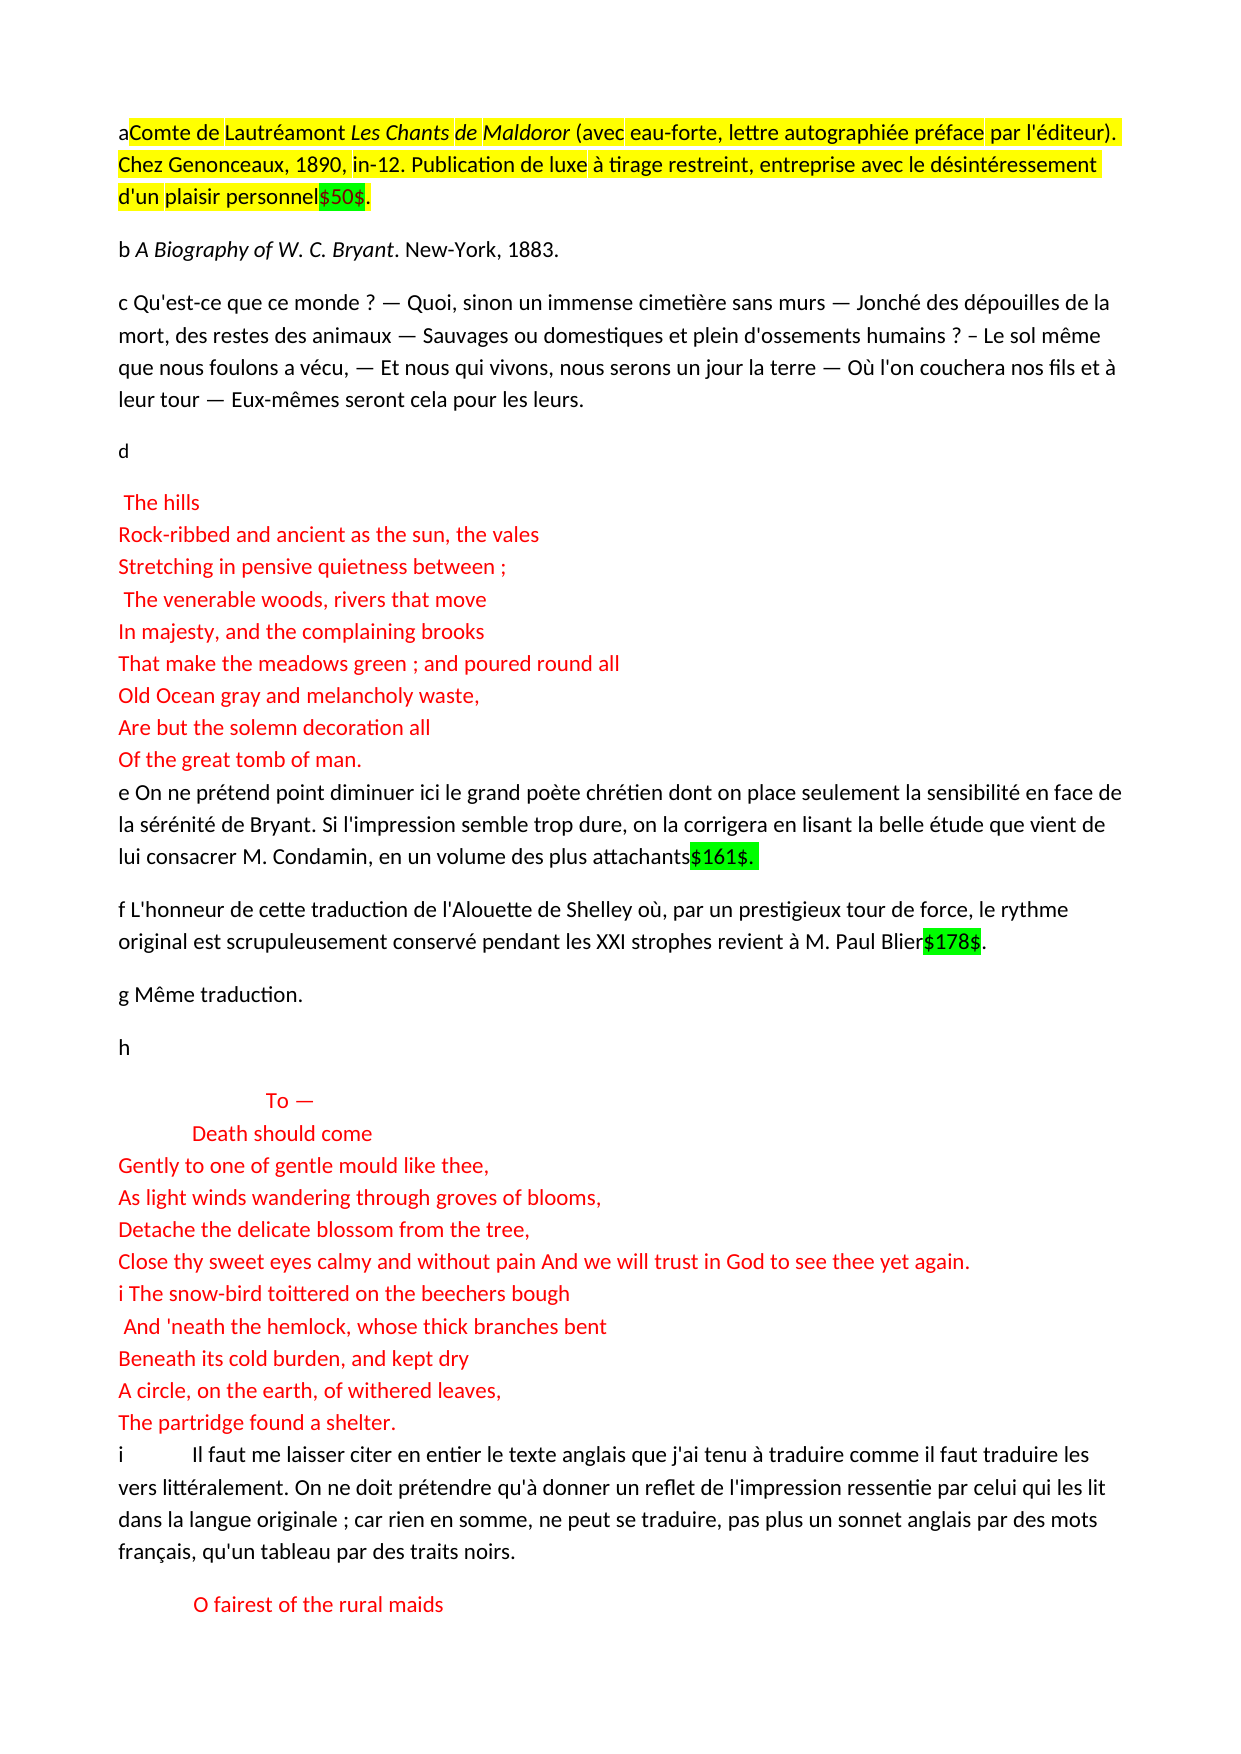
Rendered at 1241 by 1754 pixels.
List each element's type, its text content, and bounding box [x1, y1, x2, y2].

text Il faut me laisser citer en entier le texte anglais que j'ai tenu à traduire comme il faut traduire les vers littéralement. On ne doit prétendre qu'à donner un reflet de l'impression ressentie par celui qui les lit dans la langue originale ; car rien en somme, ne peut se traduire, pas plus un sonnet anglais par des mots français, qu'un tableau par des traits noirs. [118, 1441, 1122, 1565]
text The partridge found a shelter. [118, 1408, 1122, 1436]
text Old Ocean gray and melancholy waste, [118, 681, 1122, 709]
text To — [118, 1086, 1122, 1114]
text Are but the solemn decoration all [118, 713, 1122, 741]
text In majesty, and the complaining brooks [118, 617, 1122, 645]
text As light winds wandering through groves of blooms, [118, 1183, 1122, 1211]
text A circle, on the earth, of withered leaves, [118, 1376, 1122, 1404]
text And 'neath the hemlock, whose thick branches bent [118, 1312, 1122, 1340]
text That make the meadows green ; and poured round all [118, 649, 1122, 677]
text The venerable woods, rivers that move [118, 585, 1122, 613]
text Gently to one of gentle mould like thee, [118, 1151, 1122, 1179]
list O fairest of the rural maids [156, 1590, 1122, 1618]
text A Biography of W. C. Bryant. New-York, 1883. [118, 236, 1122, 263]
text Beneath its cold burden, and kept dry [118, 1344, 1122, 1372]
text Of the great tomb of man. [118, 746, 1122, 774]
text Stretching in pensive quietness between ; [118, 552, 1122, 581]
text Qu'est-ce que ce monde ? — Quoi, sinon un immense cimetière sans murs — Jonché des dépouilles de la mort, des restes des animaux — Sauvages ou domestiques et plein d'ossements humains ? – Le sol même que nous foulons a vécu, — Et nous qui vivons, nous serons un jour la terre — Où l'on couchera nos fils et à leur tour — Eux-mêmes seront cela pour les leurs. [118, 288, 1122, 413]
text Comte de Lautréamont Les Chants de Maldoror (avec eau-forte, lettre autographiée préface par l'éditeur). Chez Genonceaux, 1890, in-12. Publication de luxe à tirage restreint, entreprise avec le désintéressement d'un plaisir personnel$50$. [118, 118, 1122, 211]
text The hills [118, 488, 1122, 516]
text On ne prétend point diminuer ici le grand poète chrétien dont on place seulement la sensibilité en face de la sérénité de Bryant. Si l'impression semble trop dure, on la corrigera en lisant la belle étude que vient de lui consacrer M. Condamin, en un volume des plus attachants$161$. [118, 778, 1122, 870]
text Rock-ribbed and ancient as the sun, the vales [118, 520, 1122, 548]
text The snow-bird toittered on the beechers bough [118, 1279, 1122, 1308]
text L'honneur de cette traduction de l'Alouette de Shelley où, par un prestigieux tour de force, le rythme original est scrupuleusement conservé pendant les XXI strophes revient à M. Paul Blier$178$. [118, 895, 1122, 955]
text Death should come [118, 1119, 1122, 1147]
text Close thy sweet eyes calmy and without pain And we will trust in God to see thee yet again. [118, 1247, 1122, 1275]
text Même traduction. [118, 980, 1122, 1008]
text Detache the delicate blossom from the tree, [118, 1215, 1122, 1243]
